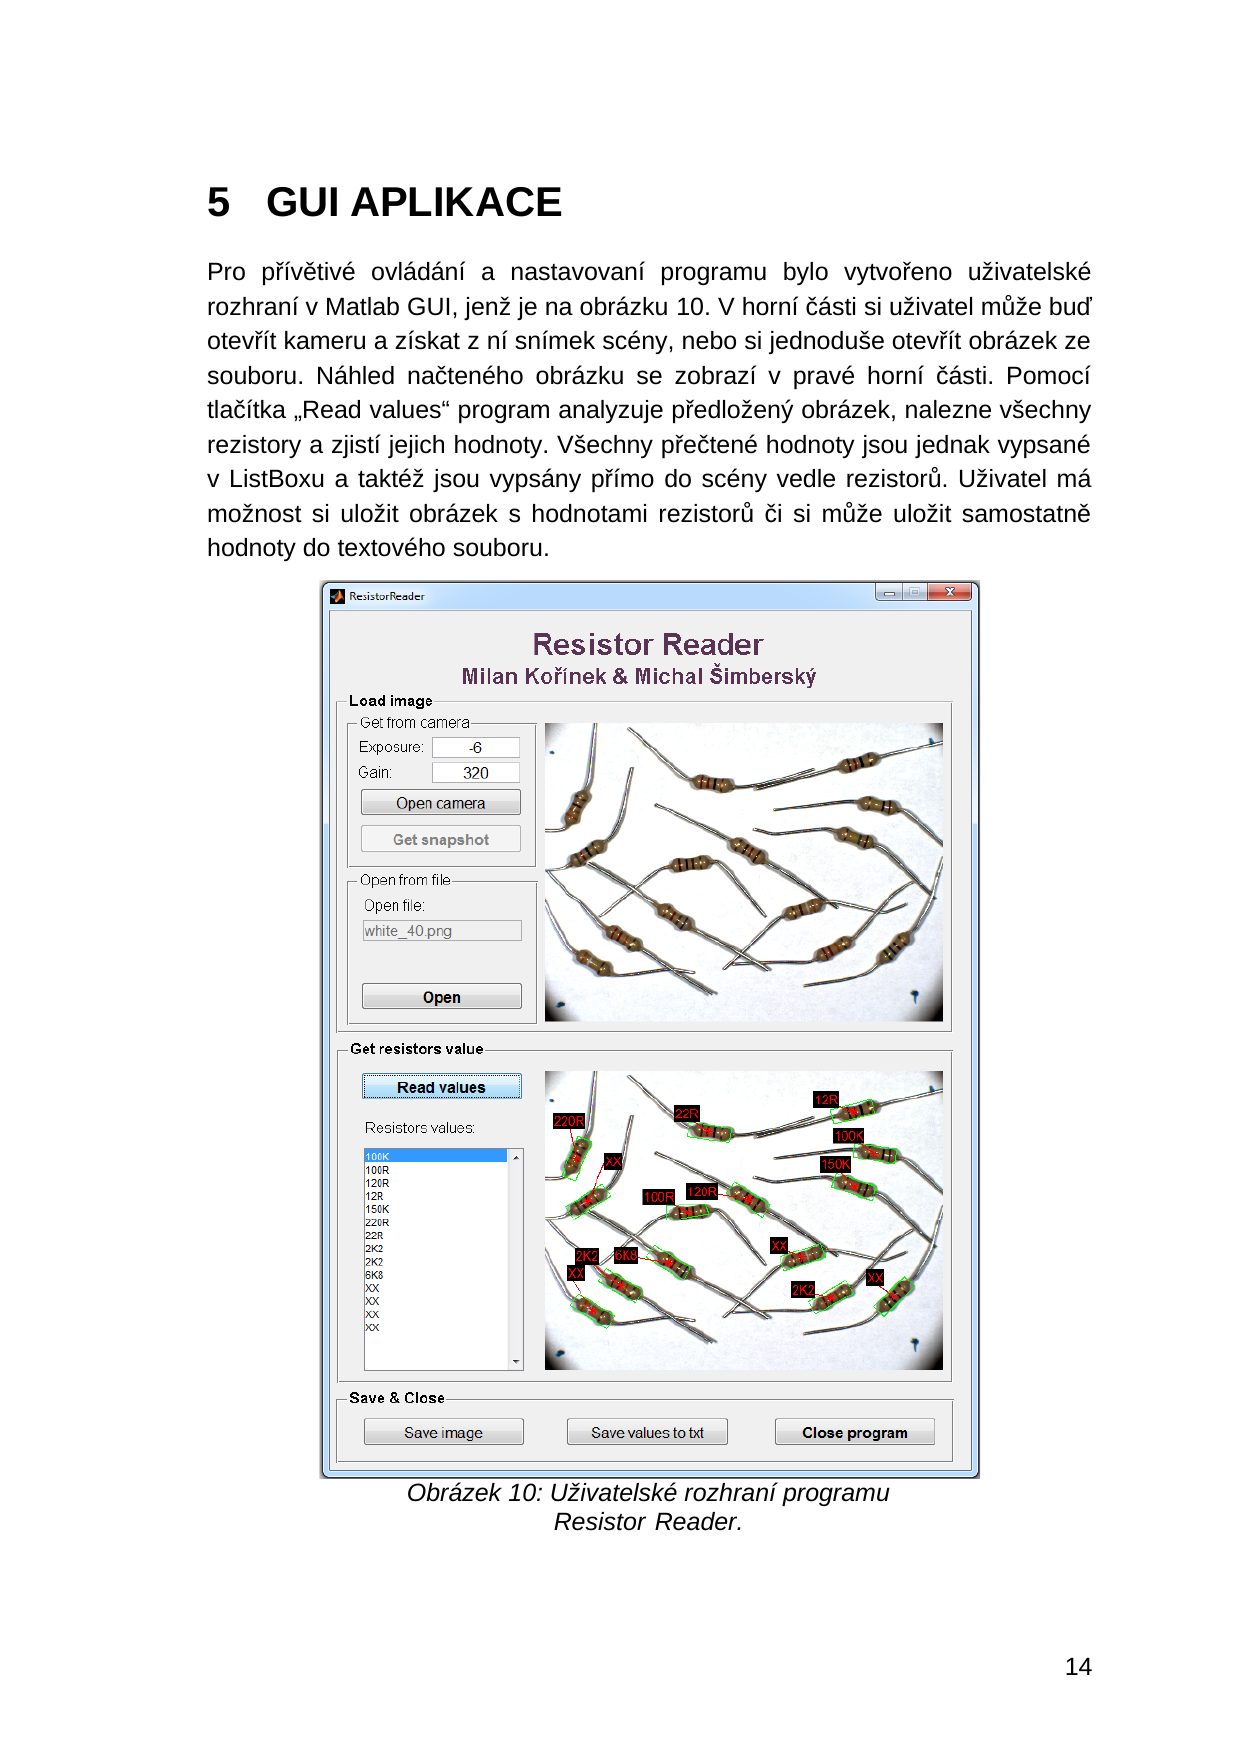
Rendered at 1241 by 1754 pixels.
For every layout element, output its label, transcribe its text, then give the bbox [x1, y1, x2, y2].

text Pro přívětivé ovládání a nastavovaní programu bylo vytvořeno uživatelské rozhraní v Matlab GUI, jenž je na obrázku 10. V horní části si uživatel může buď otevřít kameru a získat z ní snímek scény, nebo si jednoduše otevřít obrázek ze souboru. Náhled načteného obrázku se zobrazí v pravé horní části. Pomocí tlačítka „Read values“ program analyzuje předložený obrázek, nalezne všechny rezistory a zjistí jejich hodnoty. Všechny přečtené hodnoty jsou jednak vypsané v ListBoxu a taktéž jsou vypsány přímo do scény vedle rezistorů. Uživatel má možnost si uložit obrázek s hodnotami rezistorů či si může uložit samostatně hodnoty do textového souboru. [207, 257, 1092, 562]
picture [319, 580, 981, 1479]
subtitle GUI Aplikace [207, 177, 1092, 225]
text Obrázek 10: Uživatelské rozhraní programu Resistor Reader. [319, 1479, 980, 1536]
